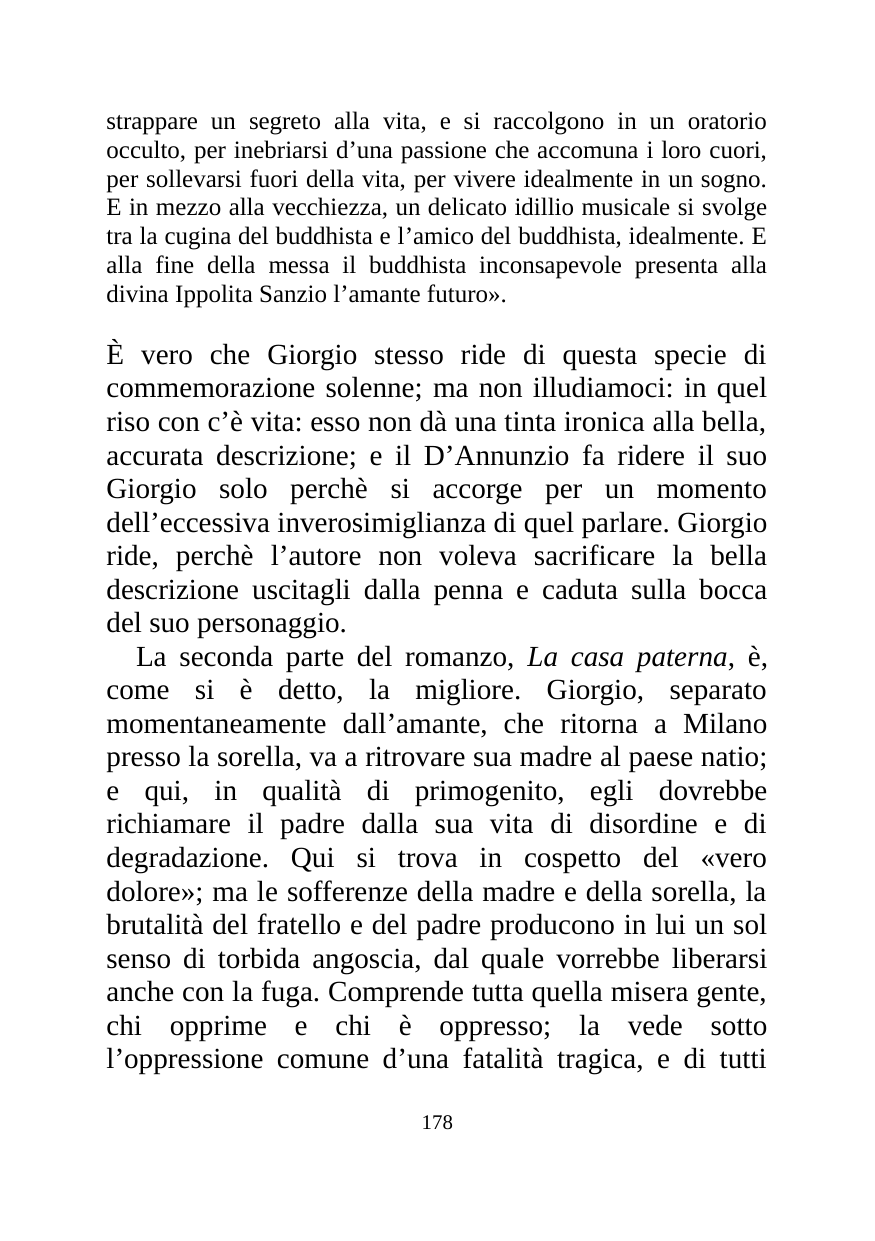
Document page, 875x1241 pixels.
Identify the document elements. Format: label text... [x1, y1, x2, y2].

text È vero che Giorgio stesso ride di questa specie di commemorazione solenne; ma non illudiamoci: in quel riso con c’è vita: esso non dà una tinta ironica alla bella, accurata descrizione; e il D’Annunzio fa ridere il suo Giorgio solo perchè si accorge per un momento dell’eccessiva inverosimiglianza di quel parlare. Giorgio ride, perchè l’autore non voleva sacrificare la bella descrizione uscitagli dalla penna e caduta sulla bocca del suo personaggio. [106, 337, 768, 639]
text strappare un segreto alla vita, e si raccolgono in un oratorio occulto, per inebriarsi d’una passione che accomuna i loro cuori, per sollevarsi fuori della vita, per vivere idealmente in un sogno. E in mezzo alla vecchiezza, un delicato idillio musicale si svolge tra la cugina del buddhista e l’amico del buddhista, idealmente. E alla fine della messa il buddhista inconsapevole presenta alla divina Ippolita Sanzio l’amante futuro». [106, 106, 768, 307]
text La seconda parte del romanzo, La casa paterna, è, come si è detto, la migliore. Giorgio, separato momentaneamente dall’amante, che ritorna a Milano presso la sorella, va a ritrovare sua madre al paese natio; e qui, in qualità di primogenito, egli dovrebbe richiamare il padre dalla sua vita di disordine e di degradazione. Qui si trova in cospetto del «vero dolore»; ma le sofferenze della madre e della sorella, la brutalità del fratello e del padre producono in lui un sol senso di torbida angoscia, dal quale vorrebbe liberarsi anche con la fuga. Comprende tutta quella misera gente, chi opprime e chi è oppresso; la vede sotto l’oppressione comune d’una fatalità tragica, e di tutti [106, 639, 768, 1075]
